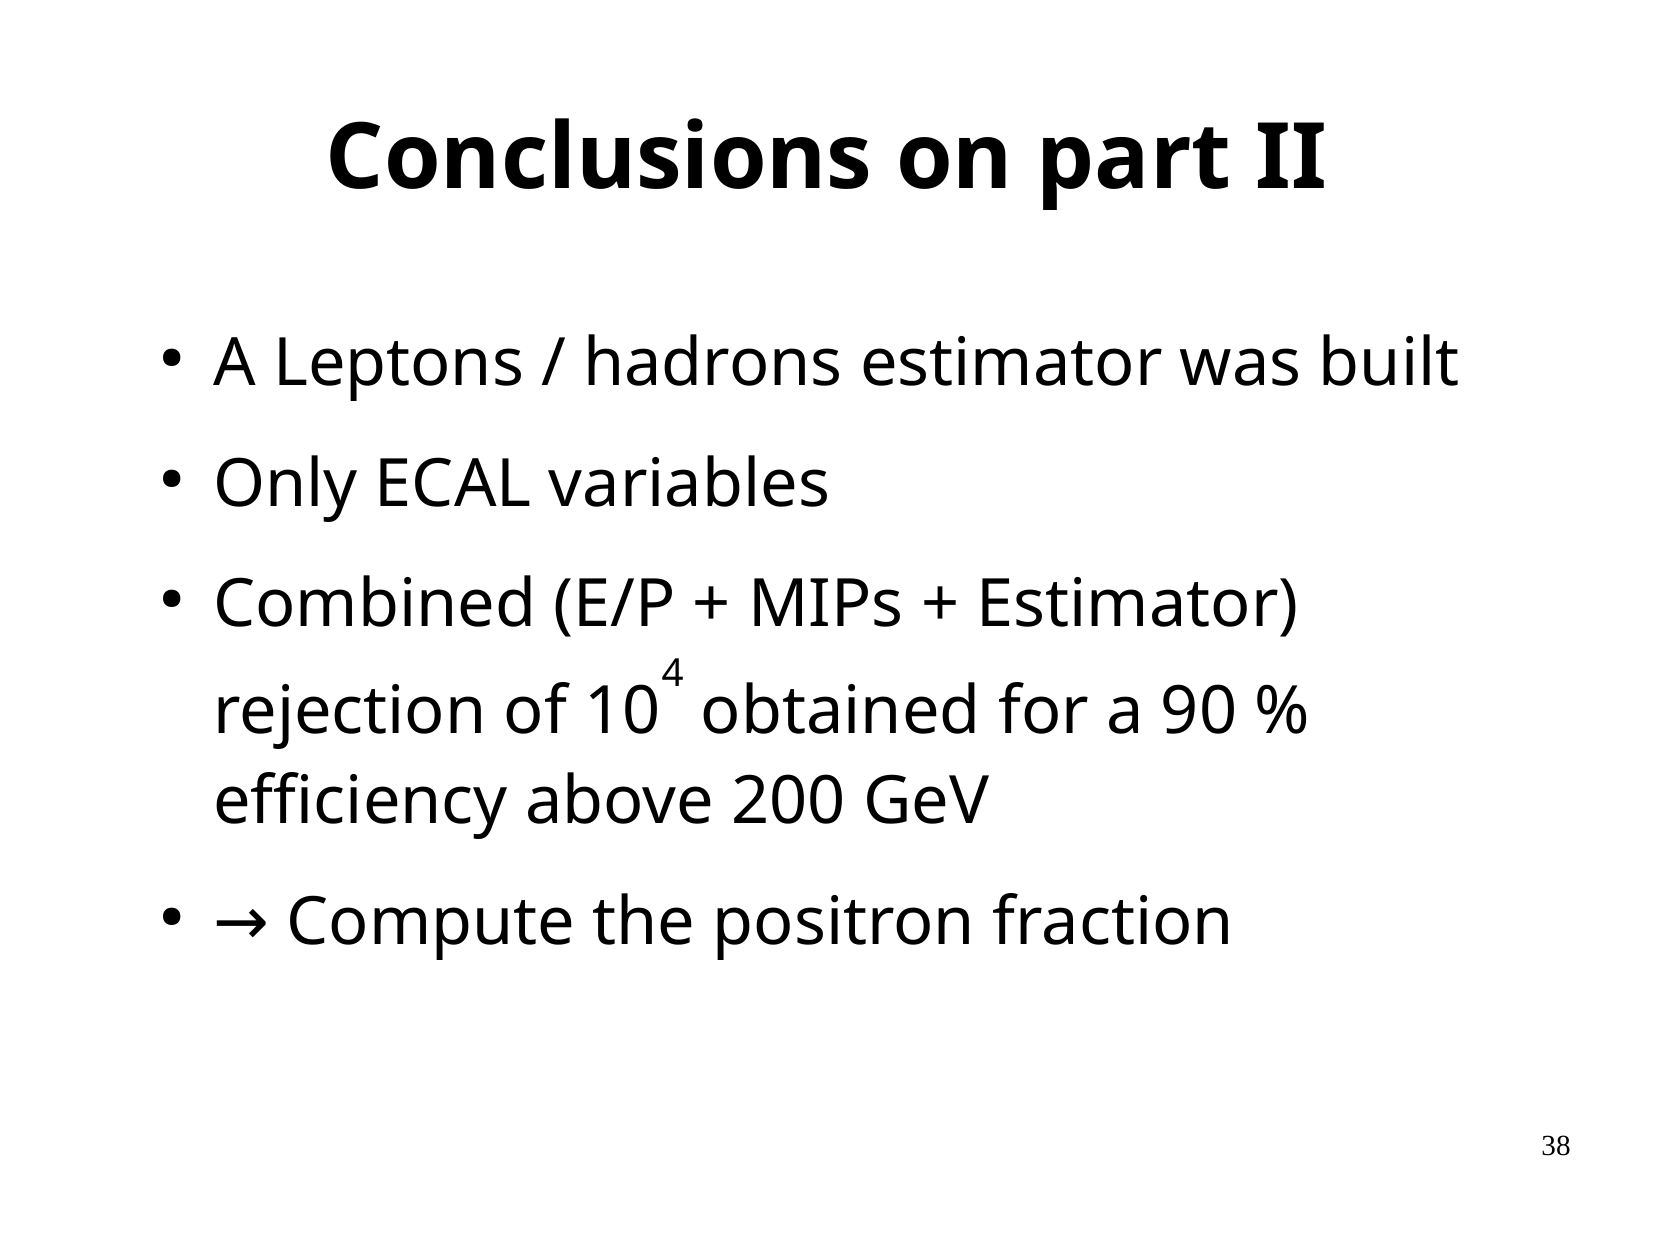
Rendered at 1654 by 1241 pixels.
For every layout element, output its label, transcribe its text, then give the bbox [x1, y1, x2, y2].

title Conclusions on part II [82, 49, 1571, 257]
list A Leptons / hadrons estimator was built Only ECAL variables Combined (E/P + MIPs + Estimator) rejection of 104 obtained for a 90 % efficiency above 200 GeV → Compute the positron fraction [142, 314, 1571, 1034]
